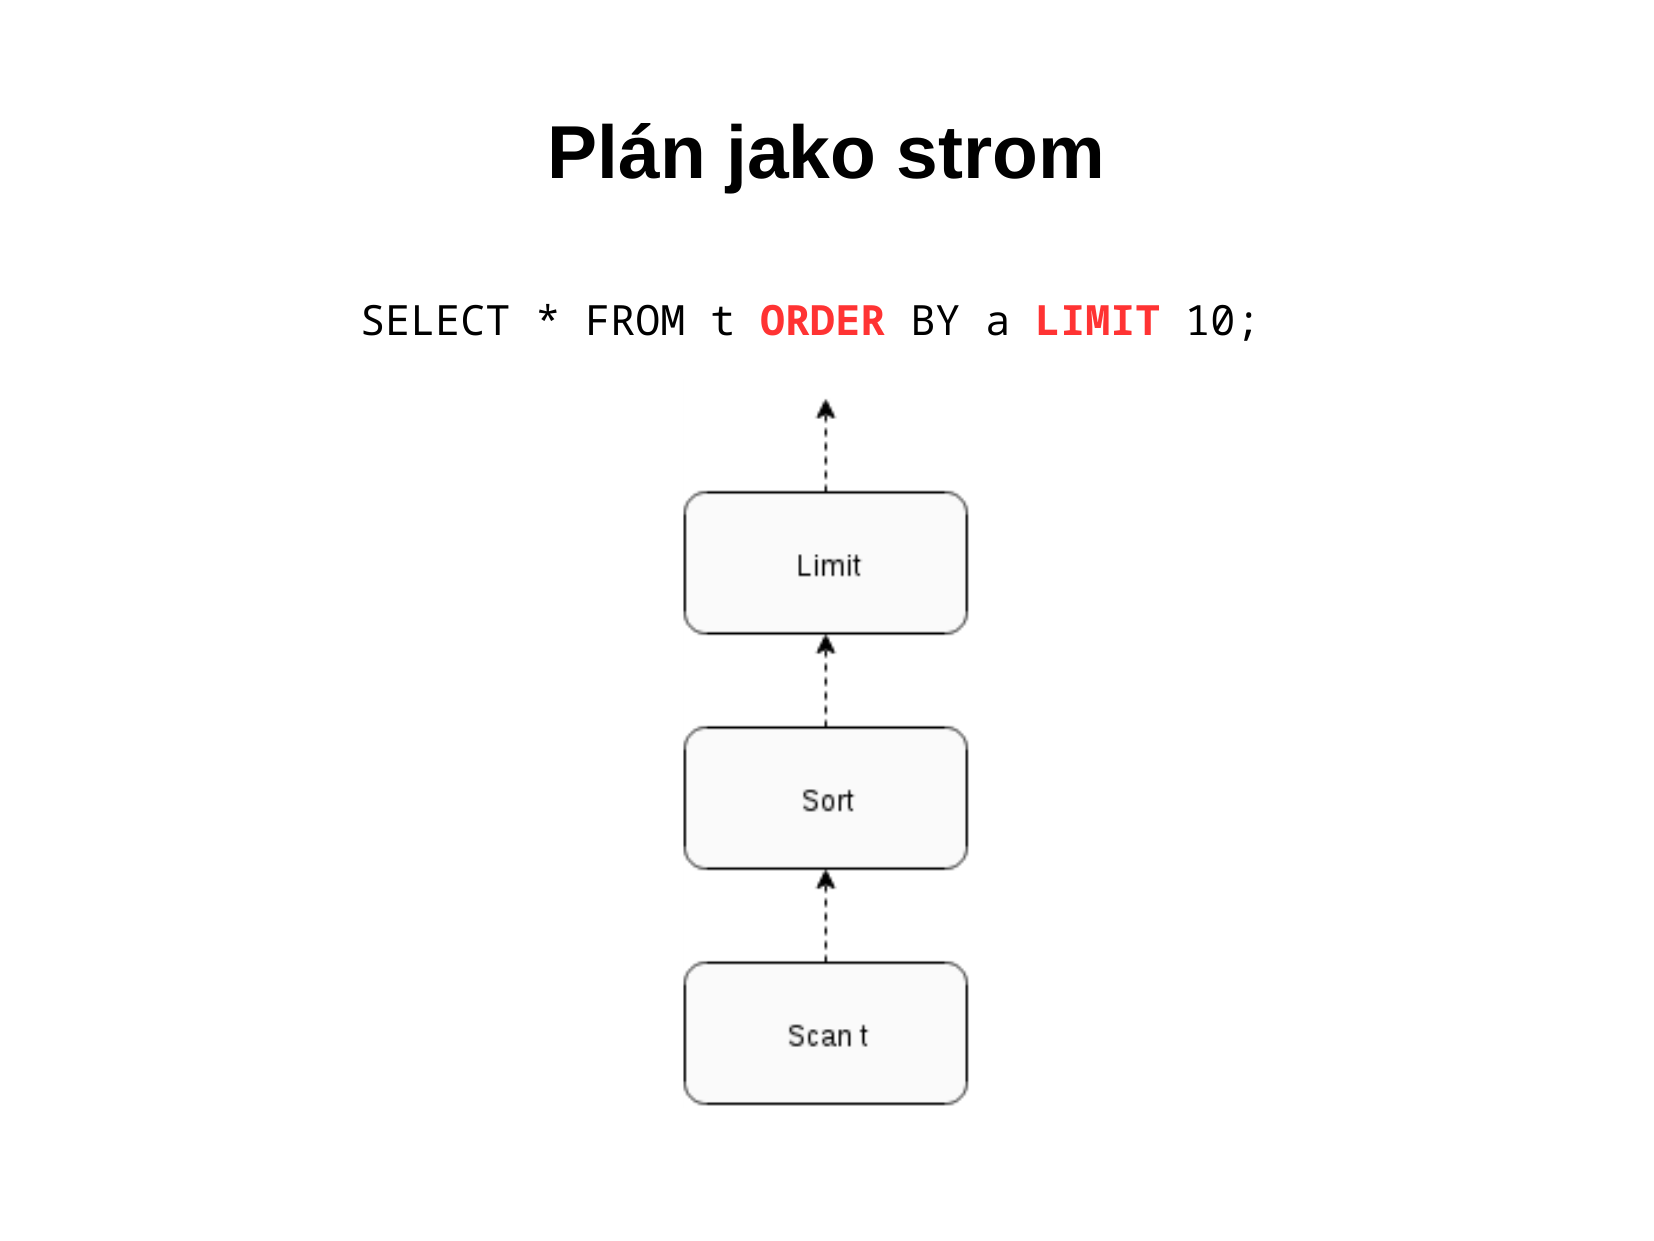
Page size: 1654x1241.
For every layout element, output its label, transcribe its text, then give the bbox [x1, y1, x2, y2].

title Plán jako strom [82, 49, 1571, 257]
list SELECT * FROM t ORDER BY a LIMIT 10; [82, 290, 1538, 1010]
picture [682, 379, 971, 1108]
